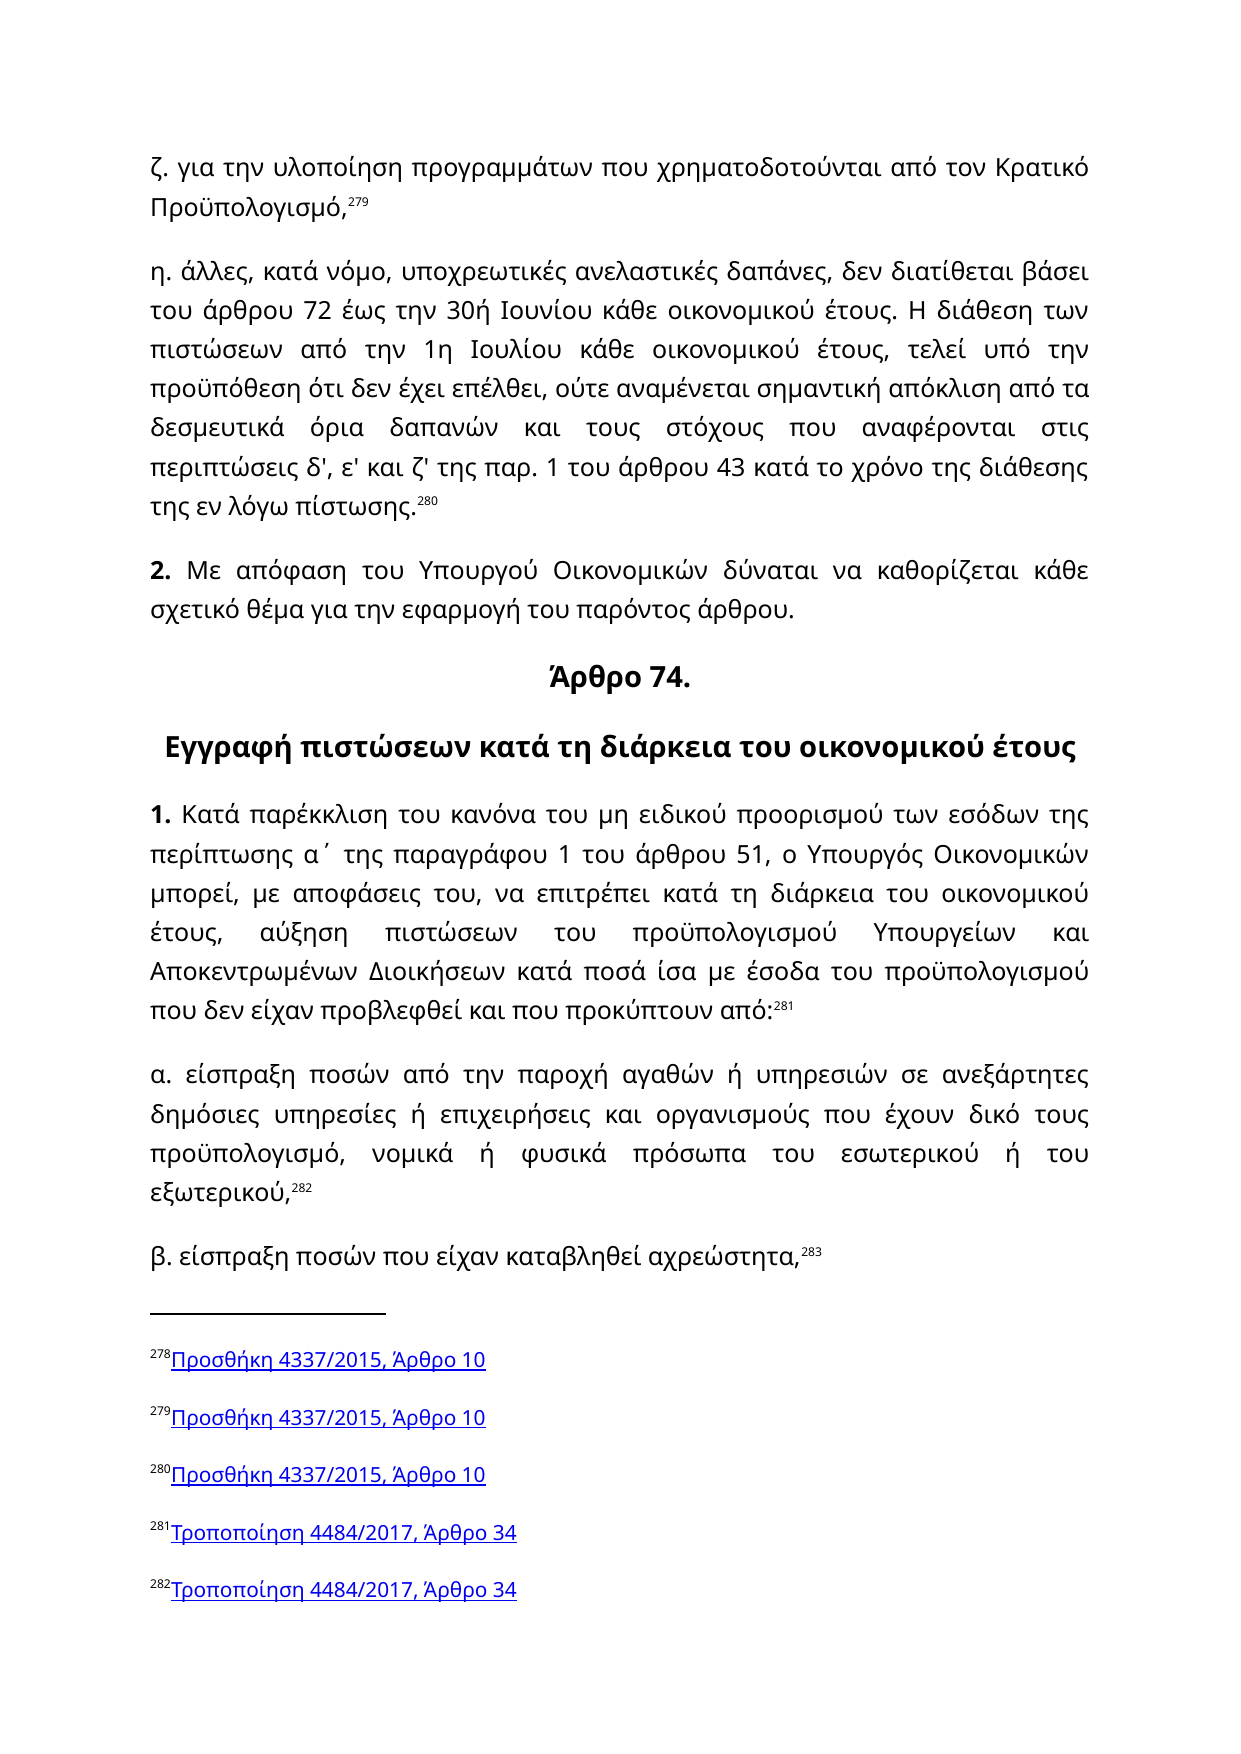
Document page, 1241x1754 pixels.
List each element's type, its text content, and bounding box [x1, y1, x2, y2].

text 2. Με απόφαση του Υπουργού Οικονομικών δύναται να καθορίζεται κάθε σχετικό θέμα για την εφαρμογή του παρόντος άρθρου. [150, 552, 1090, 626]
text β. είσπραξη ποσών που είχαν καταβληθεί αχρεώστητα, [150, 1239, 1090, 1273]
text α. είσπραξη ποσών από την παροχή αγαθών ή υπηρεσιών σε ανεξάρτητες δηµόσιες υπηρεσίες ή επιχειρήσεις και οργανισµούς που έχουν δικό τους προϋπολογισµό, νοµικά ή φυσικά πρόσωπα του εσωτερικού ή του εξωτερικού, [150, 1057, 1090, 1209]
text Προσθήκη 4337/2015, Άρθρο 10 [150, 1345, 1090, 1373]
text Προσθήκη 4337/2015, Άρθρο 10 [150, 1403, 1090, 1431]
text Τροποποίηση 4484/2017, Άρθρο 34 [150, 1518, 1090, 1546]
text ζ. για την υλοποίηση προγραμμάτων που χρηματοδοτούνται από τον Κρατικό Προϋπολογισμό, [150, 150, 1090, 223]
subtitle Άρθρο 74. [150, 656, 1090, 696]
text 1. Κατά παρέκκλιση του κανόνα του µη ειδικού προορισµού των εσόδων της περίπτωσης α΄ της παραγράφου 1 του άρθρου 51, ο Υπουργός Οικονοµικών µπορεί, µε αποφάσεις του, να επιτρέπει κατά τη διάρκεια του οικονοµικού έτους, αύξηση πιστώσεων του προϋπολογισµού Υπουργείων και Αποκεντρωµένων Διοικήσεων κατά ποσά ίσα µε έσοδα του προϋπολογισµού που δεν είχαν προβλεφθεί και που προκύπτουν από: [150, 797, 1090, 1027]
text η. άλλες, κατά νόμο, υποχρεωτικές ανελαστικές δαπάνες, δεν διατίθεται βάσει του άρθρου 72 έως την 30ή Ιουνίου κάθε οικονομικού έτους. Η διάθεση των πιστώσεων από την 1η Ιουλίου κάθε οικονομικού έτους, τελεί υπό την προϋπόθεση ότι δεν έχει επέλθει, ούτε αναμένεται σημαντική απόκλιση από τα δεσμευτικά όρια δαπανών και τους στόχους που αναφέρονται στις περιπτώσεις δ', ε' και ζ' της παρ. 1 του άρθρου 43 κατά το χρόνο της διάθεσης της εν λόγω πίστωσης. [150, 253, 1090, 522]
text Προσθήκη 4337/2015, Άρθρο 10 [150, 1460, 1090, 1489]
text Τροποποίηση 4484/2017, Άρθρο 34 [150, 1576, 1090, 1604]
subtitle Εγγραφή πιστώσεων κατά τη διάρκεια του οικονομικού έτους [150, 726, 1090, 766]
